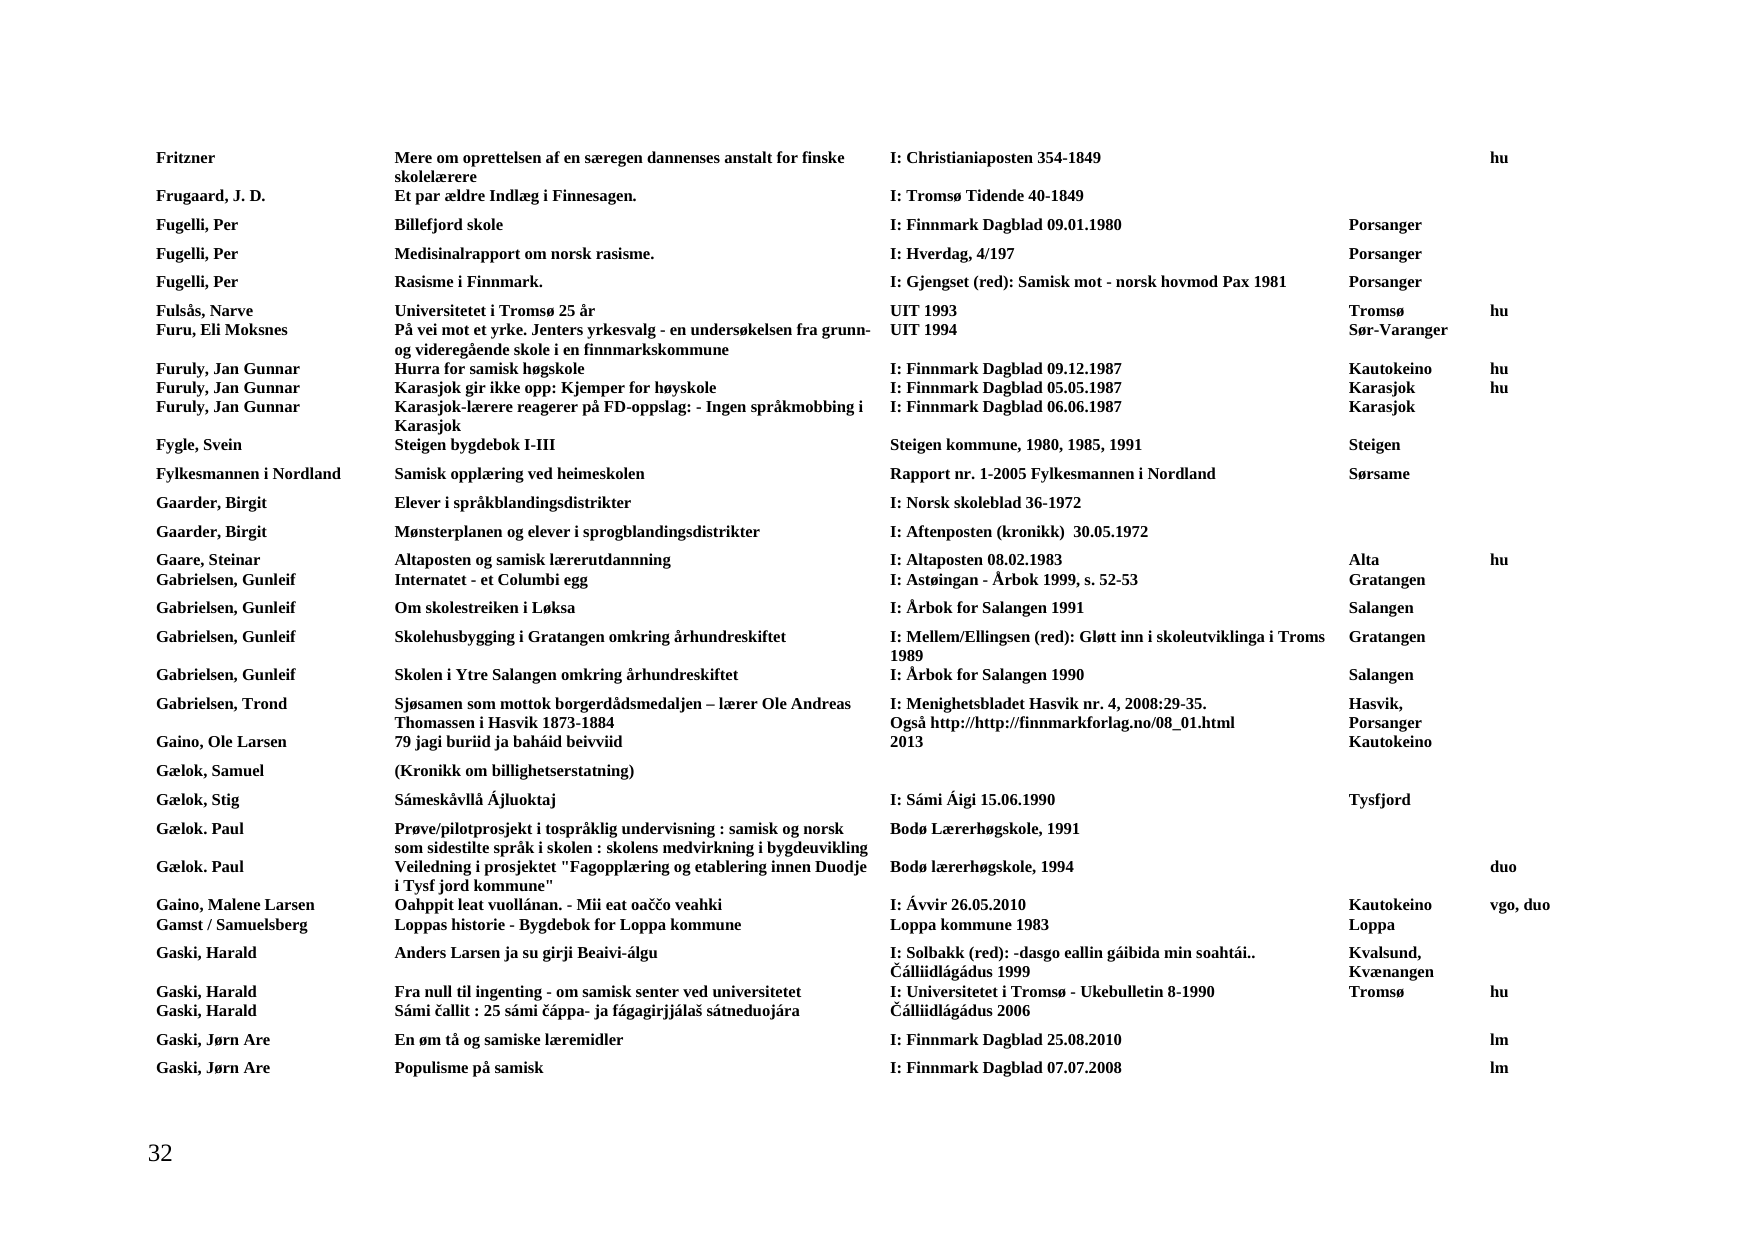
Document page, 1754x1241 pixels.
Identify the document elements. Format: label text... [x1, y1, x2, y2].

table_cell [1483, 761, 1605, 790]
table_cell [1483, 694, 1605, 732]
table_cell Fylkesmannen i Nordland [149, 464, 387, 493]
table_cell I: Finnmark Dagblad 06.06.1987 [883, 397, 1341, 435]
table_cell Gabrielsen, Trond [149, 694, 387, 732]
table_cell Fugelli, Per [149, 244, 387, 272]
table_cell Gaarder, Birgit [149, 521, 387, 550]
table_cell [883, 761, 1341, 790]
table_cell Mere om oprettelsen af en særegen dannenses anstalt for finske skolelærere [387, 148, 883, 186]
table_cell [1483, 435, 1605, 464]
table_cell Kvalsund, Kvænangen [1341, 943, 1482, 981]
table_cell [1483, 320, 1605, 358]
table_cell Kautokeino [1341, 732, 1482, 761]
table_cell Porsanger [1341, 215, 1482, 243]
table_cell I: Menighetsbladet Hasvik nr. 4, 2008:29-35. Også http://http://finnmarkforlag.no/08_01.html [883, 694, 1341, 732]
table_cell Furuly, Jan Gunnar [149, 378, 387, 397]
table_cell Furu, Eli Moksnes [149, 320, 387, 358]
table_cell Gælok, Samuel [149, 761, 387, 790]
table_cell Salangen [1341, 598, 1482, 627]
table_cell Mønsterplanen og elever i sprogblandingsdistrikter [387, 521, 883, 550]
table_cell [1483, 790, 1605, 818]
table_cell Rasisme i Finnmark. [387, 272, 883, 301]
table_cell Steigen kommune, 1980, 1985, 1991 [883, 435, 1341, 464]
table_cell [1483, 215, 1605, 243]
table_cell UIT 1994 [883, 320, 1341, 358]
table_cell Gabrielsen, Gunleif [149, 598, 387, 627]
table_cell Elever i språkblandingsdistrikter [387, 493, 883, 521]
table_cell Fra null til ingenting - om samisk senter ved universitetet [387, 981, 883, 1001]
table_cell Salangen [1341, 665, 1482, 694]
table_cell Čálliidlágádus 2006 [883, 1001, 1341, 1029]
table_cell Altaposten og samisk lærerutdannning [387, 550, 883, 569]
table_cell Gratangen [1341, 569, 1482, 598]
table_cell hu [1483, 148, 1605, 186]
table_cell Gaski, Harald [149, 943, 387, 981]
table_cell Universitetet i Tromsø 25 år [387, 301, 883, 320]
table_cell Gabrielsen, Gunleif [149, 569, 387, 598]
table_cell I: Årbok for Salangen 1990 [883, 665, 1341, 694]
table_cell Billefjord skole [387, 215, 883, 243]
table_cell Anders Larsen ja su girji Beaivi-álgu [387, 943, 883, 981]
table_cell [1483, 569, 1605, 598]
table_cell Et par ældre Indlæg i Finnesagen. [387, 186, 883, 215]
table_cell Prøve/pilotprosjekt i tospråklig undervisning : samisk og norsk som sidestilte språk i skolen : skolens medvirkning i bygdeuvikling [387, 819, 883, 857]
table_cell I: Sámi Áigi 15.06.1990 [883, 790, 1341, 818]
table_cell [1341, 819, 1482, 857]
table_cell I: Finnmark Dagblad 05.05.1987 [883, 378, 1341, 397]
table_cell [1341, 857, 1482, 895]
table_cell Furuly, Jan Gunnar [149, 397, 387, 435]
table_cell [1483, 1001, 1605, 1029]
table_cell hu [1483, 301, 1605, 320]
table_cell Medisinalrapport om norsk rasisme. [387, 244, 883, 272]
table_cell Fritzner [149, 148, 387, 186]
table_cell Furuly, Jan Gunnar [149, 359, 387, 378]
table_cell Karasjok gir ikke opp: Kjemper for høyskole [387, 378, 883, 397]
table_cell [1341, 148, 1482, 186]
table_cell [1341, 1001, 1482, 1029]
table_cell Gaski, Harald [149, 981, 387, 1001]
table_cell [1483, 665, 1605, 694]
table_cell Sjøsamen som mottok borgerdådsmedaljen – lærer Ole Andreas Thomassen i Hasvik 1873-1884 [387, 694, 883, 732]
table_cell Samisk opplæring ved heimeskolen [387, 464, 883, 493]
table_cell En øm tå og samiske læremidler [387, 1029, 883, 1058]
table_cell Gaski, Jørn Are [149, 1058, 387, 1087]
table_cell Frugaard, J. D. [149, 186, 387, 215]
table_cell Tromsø [1341, 981, 1482, 1001]
table_cell Tysfjord [1341, 790, 1482, 818]
table_cell [1483, 464, 1605, 493]
table_cell [1483, 397, 1605, 435]
table_cell Gaski, Jørn Are [149, 1029, 387, 1058]
table_cell Hasvik, Porsanger [1341, 694, 1482, 732]
table_cell Hurra for samisk høgskole [387, 359, 883, 378]
table_cell Fugelli, Per [149, 215, 387, 243]
table_cell Porsanger [1341, 244, 1482, 272]
table_cell Gabrielsen, Gunleif [149, 627, 387, 665]
table_cell Karasjok [1341, 397, 1482, 435]
table_cell Sámeskåvllå Ájluoktaj [387, 790, 883, 818]
table_cell I: Astøingan - Årbok 1999, s. 52-53 [883, 569, 1341, 598]
table_cell [1483, 521, 1605, 550]
table_cell Sámi čallit : 25 sámi čáppa- ja fágagirjjálaš sátneduojára [387, 1001, 883, 1029]
table_cell Skolehusbygging i Gratangen omkring århundreskiftet [387, 627, 883, 665]
table_cell [1341, 1058, 1482, 1087]
table_cell [1341, 186, 1482, 215]
table_cell hu [1483, 378, 1605, 397]
table_cell vgo, duo [1483, 895, 1605, 914]
table_cell [1483, 244, 1605, 272]
table_cell hu [1483, 359, 1605, 378]
table_cell Rapport nr. 1-2005 Fylkesmannen i Nordland [883, 464, 1341, 493]
table_cell hu [1483, 550, 1605, 569]
table_cell Steigen [1341, 435, 1482, 464]
table_cell I: Norsk skoleblad 36-1972 [883, 493, 1341, 521]
table_cell Loppas historie - Bygdebok for Loppa kommune [387, 914, 883, 943]
table_cell I: Finnmark Dagblad 25.08.2010 [883, 1029, 1341, 1058]
table_cell Fulsås, Narve [149, 301, 387, 320]
table_cell I: Finnmark Dagblad 09.01.1980 [883, 215, 1341, 243]
table_cell Internatet - et Columbi egg [387, 569, 883, 598]
table_cell Gaarder, Birgit [149, 493, 387, 521]
table_cell I: Aftenposten (kronikk) 30.05.1972 [883, 521, 1341, 550]
table_cell [1483, 732, 1605, 761]
table_cell Populisme på samisk [387, 1058, 883, 1087]
table_cell [1483, 272, 1605, 301]
table_cell Gælok, Stig [149, 790, 387, 818]
table_cell 79 jagi buriid ja baháid beivviid [387, 732, 883, 761]
table_cell Skolen i Ytre Salangen omkring århundreskiftet [387, 665, 883, 694]
table_cell Alta [1341, 550, 1482, 569]
table_cell Gratangen [1341, 627, 1482, 665]
table_cell [1341, 493, 1482, 521]
table_cell [1341, 761, 1482, 790]
table_cell Porsanger [1341, 272, 1482, 301]
table_cell Bodø lærerhøgskole, 1994 [883, 857, 1341, 895]
table_cell [1483, 819, 1605, 857]
table_cell I: Hverdag, 4/197 [883, 244, 1341, 272]
table_cell [1341, 521, 1482, 550]
table_cell [1483, 493, 1605, 521]
table_cell [1483, 598, 1605, 627]
table_cell Kautokeino [1341, 895, 1482, 914]
table_cell (Kronikk om billighetserstatning) [387, 761, 883, 790]
table_cell Gabrielsen, Gunleif [149, 665, 387, 694]
table_cell Om skolestreiken i Løksa [387, 598, 883, 627]
table_cell Fugelli, Per [149, 272, 387, 301]
table_cell I: Christianiaposten 354-1849 [883, 148, 1341, 186]
table_cell Oahppit leat vuollánan. - Mii eat oaččo veahki [387, 895, 883, 914]
table_cell I: Gjengset (red): Samisk mot - norsk hovmod Pax 1981 [883, 272, 1341, 301]
table_cell Fygle, Svein [149, 435, 387, 464]
table_cell I: Solbakk (red): -dasgo eallin gáibida min soahtái.. Čálliidlágádus 1999 [883, 943, 1341, 981]
table_cell Sør-Varanger [1341, 320, 1482, 358]
table_cell Gaski, Harald [149, 1001, 387, 1029]
table_cell duo [1483, 857, 1605, 895]
table_cell Gaino, Malene Larsen [149, 895, 387, 914]
table_cell I: Mellem/Ellingsen (red): Gløtt inn i skoleutviklinga i Troms 1989 [883, 627, 1341, 665]
table_cell Tromsø [1341, 301, 1482, 320]
table_cell I: Finnmark Dagblad 09.12.1987 [883, 359, 1341, 378]
table_cell hu [1483, 981, 1605, 1001]
table_cell Loppa kommune 1983 [883, 914, 1341, 943]
table_cell Steigen bygdebok I-III [387, 435, 883, 464]
table_cell [1341, 1029, 1482, 1058]
table_cell På vei mot et yrke. Jenters yrkesvalg - en undersøkelsen fra grunn- og videregående skole i en finnmarkskommune [387, 320, 883, 358]
table_cell Gaino, Ole Larsen [149, 732, 387, 761]
table_cell Veiledning i prosjektet "Fagopplæring og etablering innen Duodje i Tysf jord kommune" [387, 857, 883, 895]
table_cell I: Finnmark Dagblad 07.07.2008 [883, 1058, 1341, 1087]
table_cell Kautokeino [1341, 359, 1482, 378]
table_cell [1483, 186, 1605, 215]
table_cell I: Ávvir 26.05.2010 [883, 895, 1341, 914]
table_cell [1483, 914, 1605, 943]
table_cell Gælok. Paul [149, 819, 387, 857]
table_cell Gaare, Steinar [149, 550, 387, 569]
table_cell Loppa [1341, 914, 1482, 943]
table_cell Karasjok-lærere reagerer på FD-oppslag: - Ingen språkmobbing i Karasjok [387, 397, 883, 435]
table_cell Gælok. Paul [149, 857, 387, 895]
table_cell Karasjok [1341, 378, 1482, 397]
table_cell Bodø Lærerhøgskole, 1991 [883, 819, 1341, 857]
table_cell Gamst / Samuelsberg [149, 914, 387, 943]
table_cell I: Tromsø Tidende 40-1849 [883, 186, 1341, 215]
table_cell 2013 [883, 732, 1341, 761]
table_cell [1483, 627, 1605, 665]
table_cell lm [1483, 1029, 1605, 1058]
table_cell I: Årbok for Salangen 1991 [883, 598, 1341, 627]
table_cell lm [1483, 1058, 1605, 1087]
table_cell UIT 1993 [883, 301, 1341, 320]
table_cell Sørsame [1341, 464, 1482, 493]
table_cell [1483, 943, 1605, 981]
table_cell I: Universitetet i Tromsø - Ukebulletin 8-1990 [883, 981, 1341, 1001]
table_cell I: Altaposten 08.02.1983 [883, 550, 1341, 569]
